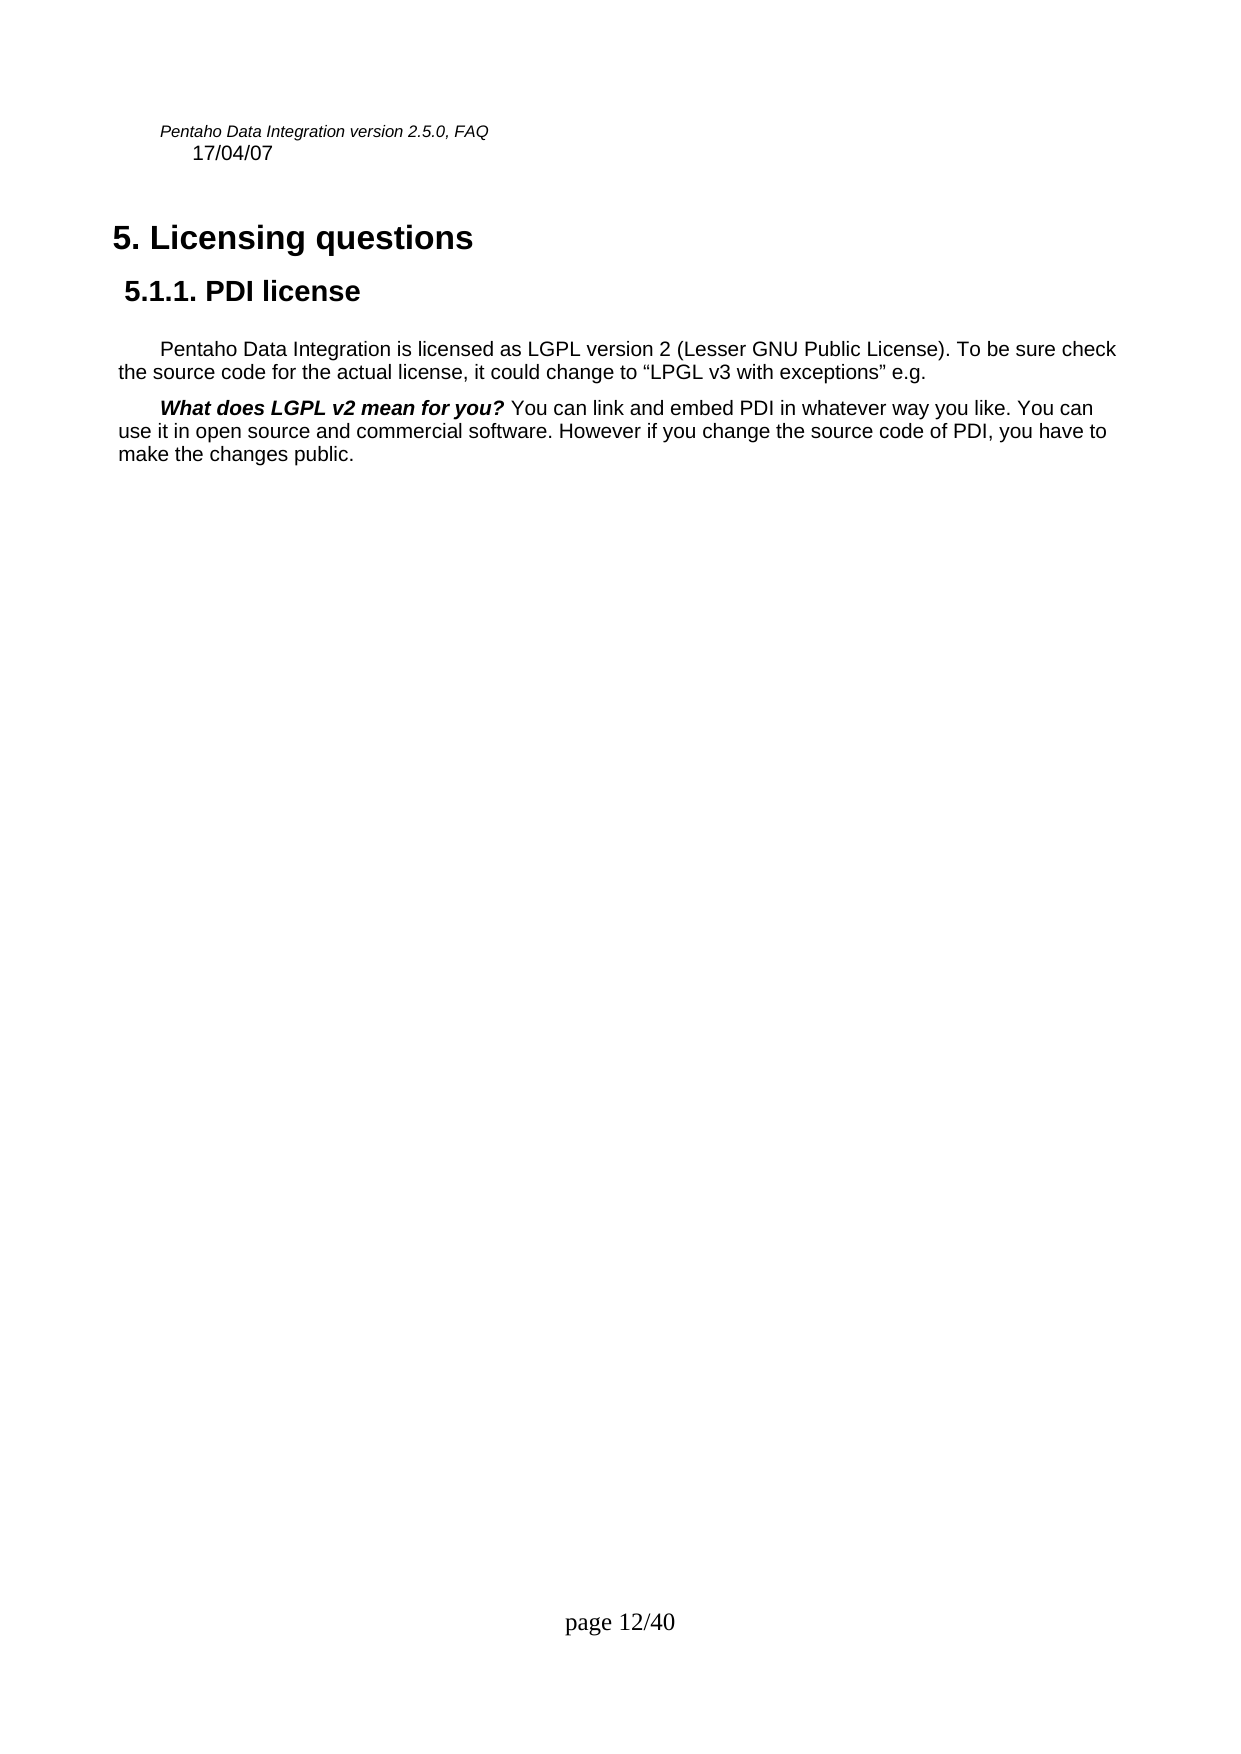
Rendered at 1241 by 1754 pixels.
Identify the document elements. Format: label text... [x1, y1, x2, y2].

text Pentaho Data Integration is licensed as LGPL version 2 (Lesser GNU Public License). To be sure check the source code for the actual license, it could change to “LPGL v3 with exceptions” e.g. [118, 337, 1122, 383]
text What does LGPL v2 mean for you? You can link and embed PDI in whatever way you like. You can use it in open source and commercial software. However if you change the source code of PDI, you have to make the changes public. [118, 396, 1122, 466]
subtitle Licensing questions [118, 219, 1122, 257]
subtitle PDI license [124, 275, 1122, 308]
